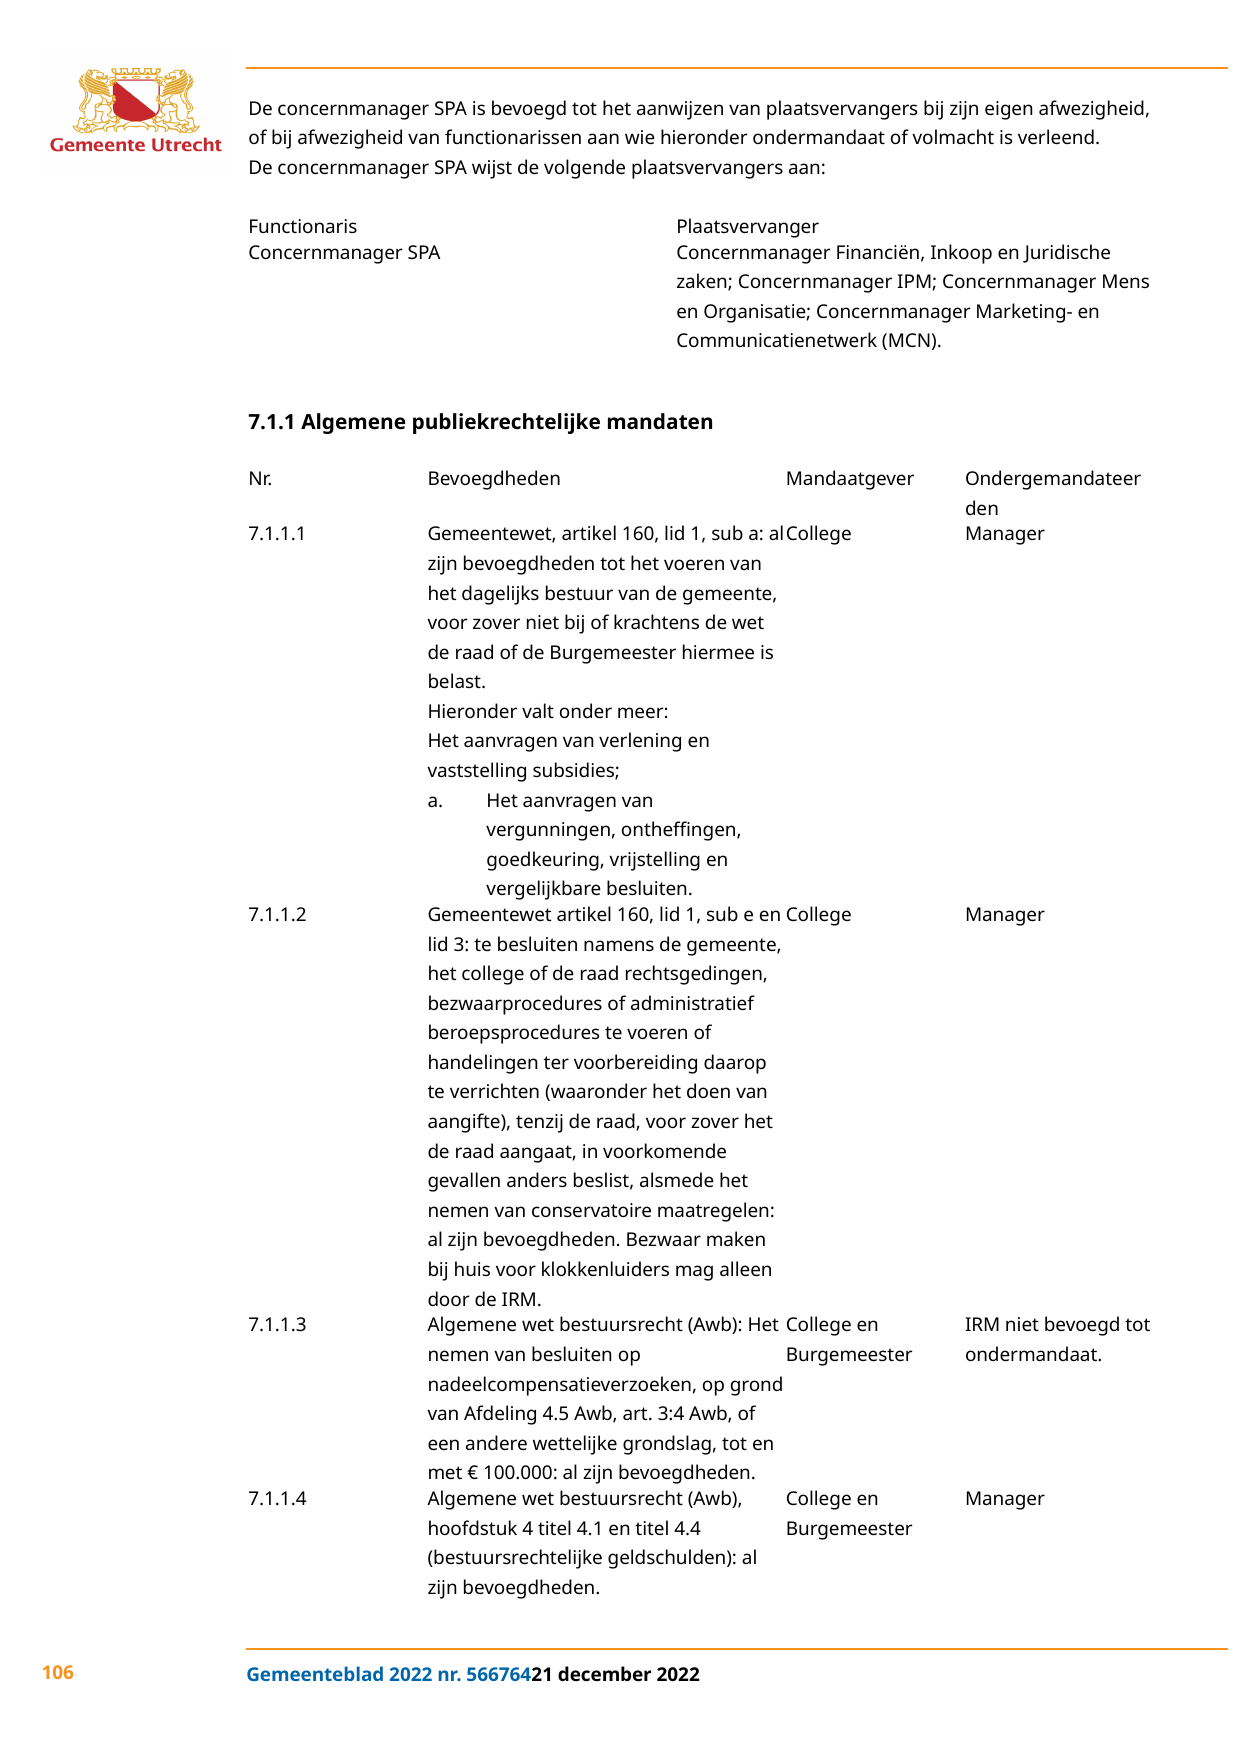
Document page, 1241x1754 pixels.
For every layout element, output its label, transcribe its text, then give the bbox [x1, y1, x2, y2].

table_cell Manager [965, 521, 1152, 901]
table_cell 7.1.1.4 [248, 1485, 427, 1600]
table_cell 7.1.1.1 [248, 521, 427, 901]
table_cell IRM niet bevoegd tot ondermandaat. [965, 1312, 1152, 1485]
text De concernmanager SPA is bevoegd tot het aanwijzen van plaatsvervangers bij zijn eigen afwezigheid, of bij afwezigheid van functionarissen aan wie hieronder ondermandaat of volmacht is verleend. [248, 95, 1152, 150]
table_cell Algemene wet bestuursrecht (Awb), hoofdstuk 4 titel 4.1 en titel 4.4 (bestuursrechtelijke geldschulden): al zijn bevoegdheden. [427, 1485, 786, 1600]
text De concernmanager SPA wijst de volgende plaatsvervangers aan: [248, 154, 1152, 180]
text 7.1.1 Algemene publiekrechtelijke mandaten [248, 407, 1152, 436]
table_cell Manager [965, 901, 1152, 1312]
table_header Plaatsvervanger [676, 213, 1152, 239]
table_cell College [786, 521, 965, 901]
table_cell College en Burgemeester [786, 1312, 965, 1485]
table_header Functionaris [248, 213, 676, 239]
table_cell Concernmanager Financiën, Inkoop en Juridische zaken; Concernmanager IPM; Concernmanager Mens en Organisatie; Concernmanager Marketing- en Communicatienetwerk (MCN). [676, 239, 1152, 353]
table_cell 7.1.1.2 [248, 901, 427, 1312]
picture [41, 47, 231, 172]
table_cell College [786, 901, 965, 1312]
table_cell Concernmanager SPA [248, 239, 676, 353]
table_cell 7.1.1.3 [248, 1312, 427, 1485]
table_cell Manager [965, 1485, 1152, 1600]
table_cell Gemeentewet, artikel 160, lid 1, sub a: al zijn bevoegdheden tot het voeren van het dagelijks bestuur van de gemeente, voor zover niet bij of krachtens de wet de raad of de Burgemeester hiermee is belast. Hieronder valt onder meer: Het aanvragen van verlening en vaststelling subsidies; Het aanvragen van vergunningen, ontheffingen, goedkeuring, vrijstelling en vergelijkbare besluiten. [427, 521, 786, 901]
table_cell College en Burgemeester [786, 1485, 965, 1600]
table_header Bevoegdheden [427, 465, 786, 521]
table_header Nr. [248, 465, 427, 521]
table_header Mandaatgever [786, 465, 965, 521]
table_cell Algemene wet bestuursrecht (Awb): Het nemen van besluiten op nadeelcompensatieverzoeken, op grond van Afdeling 4.5 Awb, art. 3:4 Awb, of een andere wettelijke grondslag, tot en met € 100.000: al zijn bevoegdheden. [427, 1312, 786, 1485]
table_header Ondergemandateerden [965, 465, 1152, 521]
table_cell Gemeentewet artikel 160, lid 1, sub e en lid 3: te besluiten namens de gemeente, het college of de raad rechtsgedingen, bezwaarprocedures of administratief beroepsprocedures te voeren of handelingen ter voorbereiding daarop te verrichten (waaronder het doen van aangifte), tenzij de raad, voor zover het de raad aangaat, in voorkomende gevallen anders beslist, alsmede het nemen van conservatoire maatregelen: al zijn bevoegdheden. Bezwaar maken bij huis voor klokkenluiders mag alleen door de IRM. [427, 901, 786, 1312]
